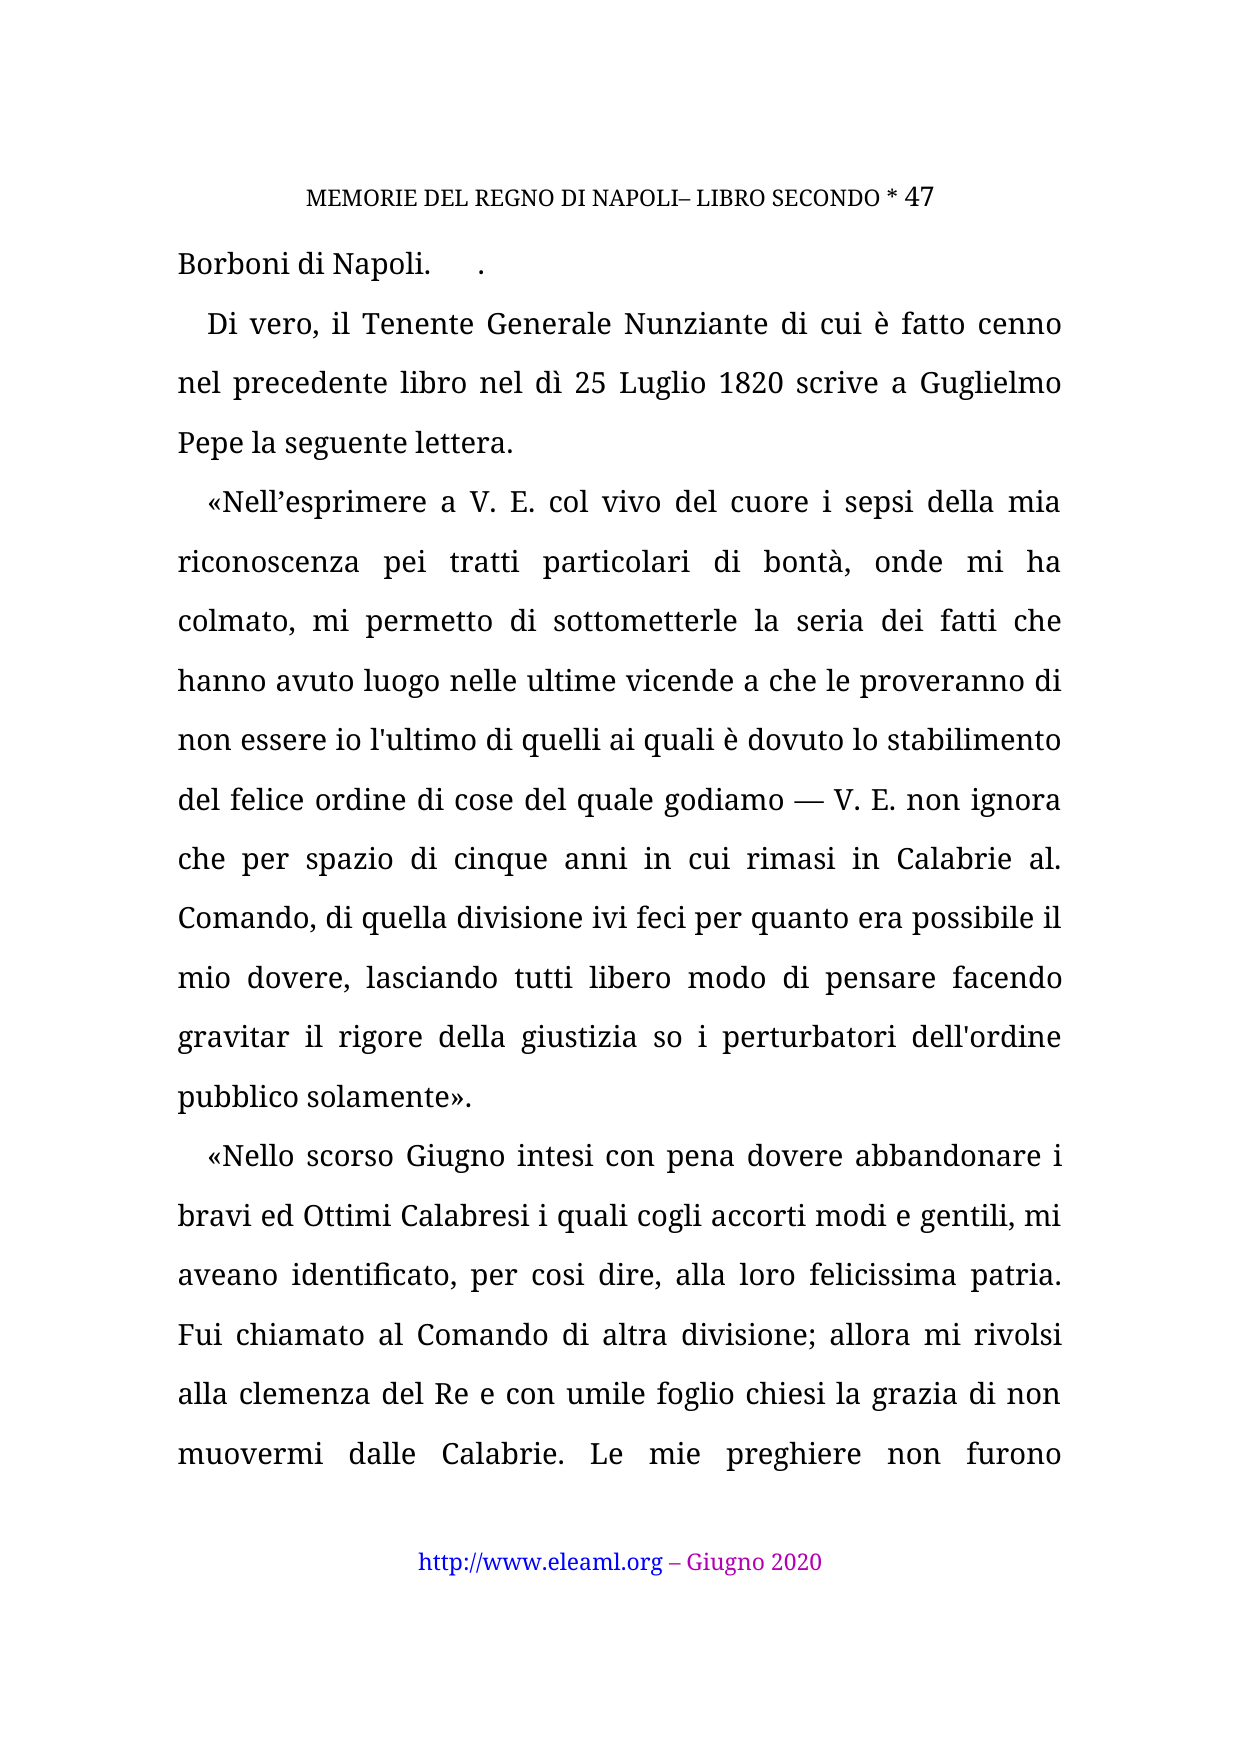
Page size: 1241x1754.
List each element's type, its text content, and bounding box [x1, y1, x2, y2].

text Borboni di Napoli. . [177, 243, 1063, 283]
text Di vero, il Tenente Generale Nunziante di cui è fatto cenno nel precedente libro nel dì 25 Luglio 1820 scrive a Guglielmo Pepe la seguente lettera. [177, 303, 1063, 462]
text «Nello scorso Giugno intesi con pena dovere abbandonare i bravi ed Ottimi Calabresi i quali cogli accorti modi e gentili, mi aveano identificato, per cosi dire, alla loro felicissima patria. Fui chiamato al Comando di altra divisione; allora mi rivolsi alla clemenza del Re e con umile foglio chiesi la grazia di non muovermi dalle Calabrie. Le mie preghiere non furono [177, 1136, 1063, 1473]
text «Nell’esprimere a V. E. col vivo del cuore i sepsi della mia riconoscenza pei tratti particolari di bontà, onde mi ha colmato, mi permetto di sottometterle la seria dei fatti che hanno avuto luogo nelle ultime vicende a che le proveranno di non essere io l'ultimo di quelli ai quali è dovuto lo stabilimento del felice ordine di cose del quale godiamo — V. E. non ignora che per spazio di cinque anni in cui rimasi in Calabrie al. Comando, di quella divisione ivi feci per quanto era possibile il mio dovere, lasciando tutti libero modo di pensare facendo gravitar il rigore della giustizia so i perturbatori dell'ordine pubblico solamente». [177, 481, 1063, 1116]
